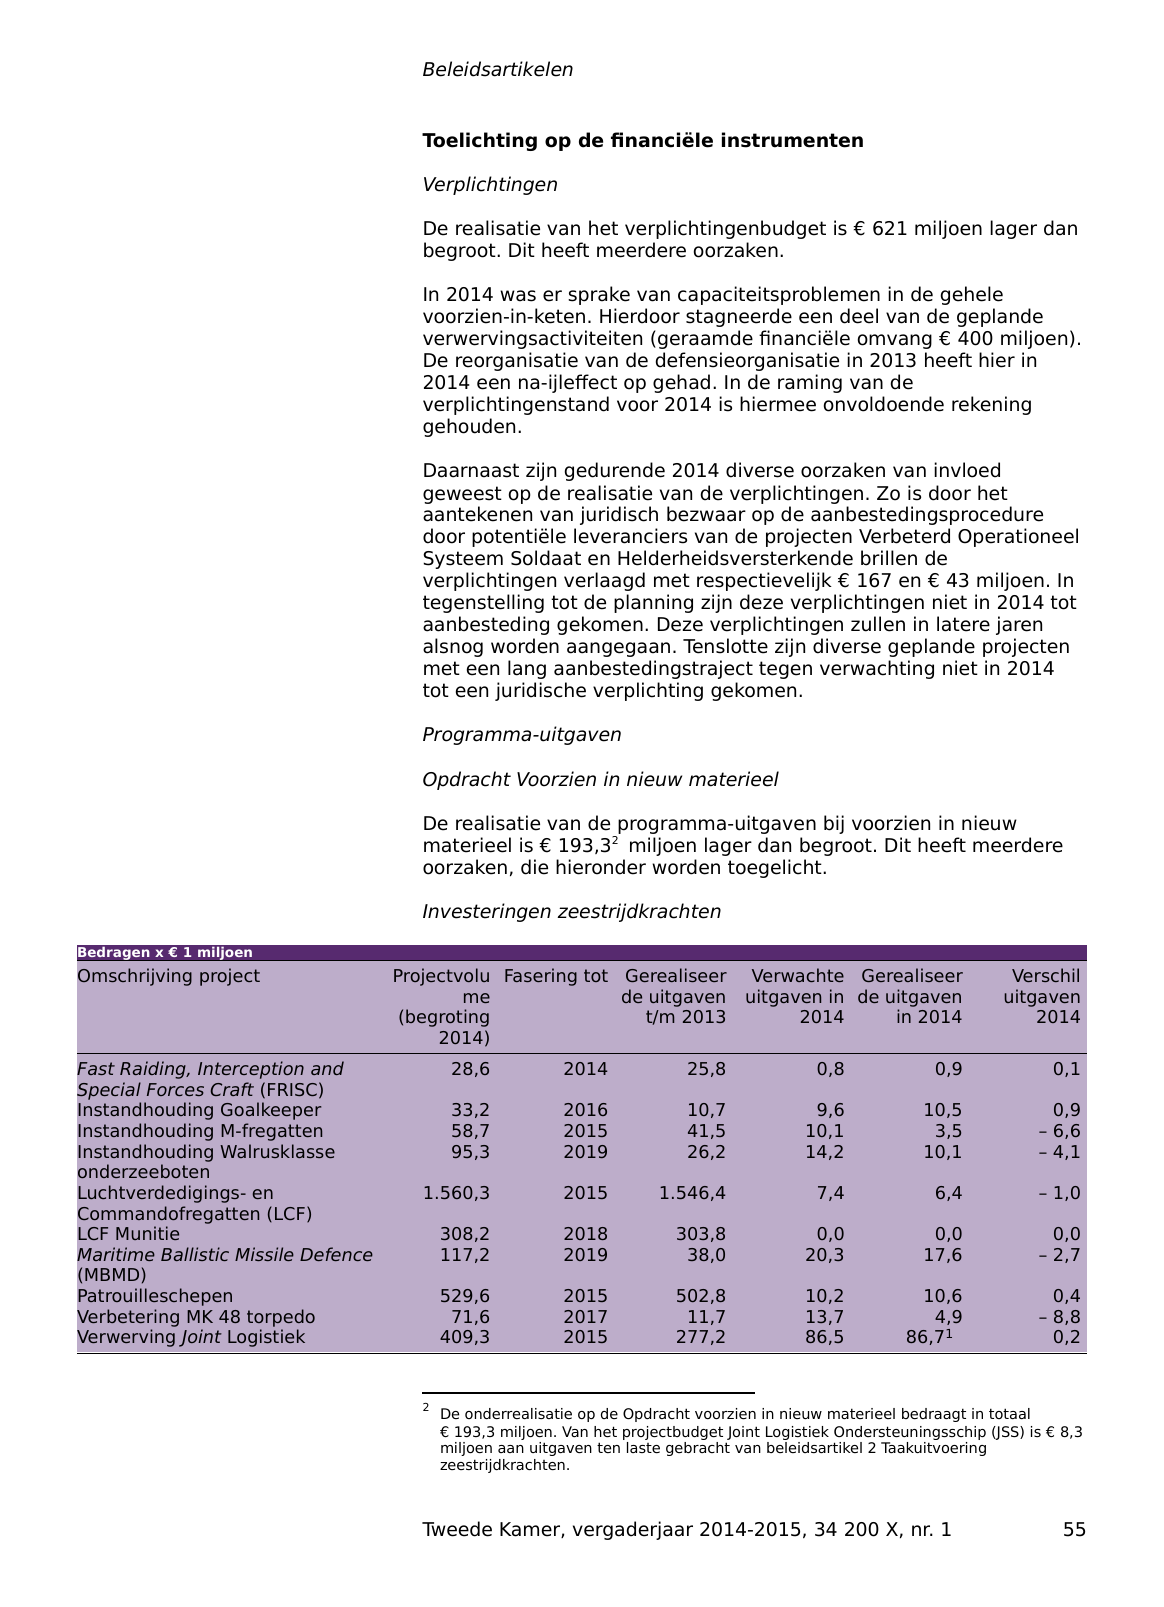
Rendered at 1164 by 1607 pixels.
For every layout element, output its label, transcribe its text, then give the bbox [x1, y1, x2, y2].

table_cell Patrouilleschepen [77, 1286, 378, 1307]
table_cell Verwerving Joint Logistiek [77, 1327, 378, 1352]
table_cell Instandhouding Goalkeeper [77, 1100, 378, 1121]
table_cell 17,6 [850, 1245, 968, 1286]
table_cell LCF Munitie [77, 1224, 378, 1245]
text De onderrealisatie op de Opdracht voorzien in nieuw materieel bedraagt in totaal € 193,3 miljoen. Van het projectbudget Joint Logistiek Ondersteuningsschip (JSS) is € 8,3 miljoen aan uitgaven ten laste gebracht van beleidsartikel 2 Taakuitvoering zeestrijdkrachten. [422, 1402, 1087, 1474]
table_cell 10,2 [732, 1286, 850, 1307]
table_cell – 2,7 [969, 1245, 1087, 1286]
table_cell Maritime Ballistic Missile Defence (MBMD) [77, 1245, 378, 1286]
table_cell 11,7 [614, 1307, 732, 1327]
text De realisatie van het verplichtingenbudget is € 621 miljoen lager dan begroot. Dit heeft meerdere oorzaken. [422, 218, 1087, 262]
table_cell – 1,0 [969, 1183, 1087, 1224]
subtitle Verplichtingen [422, 174, 1087, 196]
table_cell Verbetering MK 48 torpedo [77, 1307, 378, 1327]
table_cell 2018 [496, 1224, 614, 1245]
table_cell Projectvolume (begroting 2014) [378, 961, 496, 1053]
table_cell Verwachte uitgaven in 2014 [732, 961, 850, 1053]
table_cell 13,7 [732, 1307, 850, 1327]
table_cell 0,1 [969, 1054, 1087, 1100]
table_cell 277,2 [614, 1327, 732, 1352]
table_cell 303,8 [614, 1224, 732, 1245]
table_cell Fasering tot [496, 961, 614, 1053]
table_cell 529,6 [378, 1286, 496, 1307]
table_cell 71,6 [378, 1307, 496, 1327]
table_cell 4,9 [850, 1307, 968, 1327]
table_cell 1.546,4 [614, 1183, 732, 1224]
table_cell 33,2 [378, 1100, 496, 1121]
table_cell – 4,1 [969, 1142, 1087, 1183]
table_cell 0,0 [732, 1224, 850, 1245]
subtitle Opdracht Voorzien in nieuw materieel [422, 768, 1087, 791]
table_cell 2015 [496, 1327, 614, 1352]
table_cell 26,2 [614, 1142, 732, 1183]
table_cell 0,0 [850, 1224, 968, 1245]
table_cell – 6,6 [969, 1121, 1087, 1142]
table_cell 0,9 [969, 1100, 1087, 1121]
table_cell 502,8 [614, 1286, 732, 1307]
table_cell 2014 [496, 1054, 614, 1100]
table_cell – 8,8 [969, 1307, 1087, 1327]
table_cell 9,6 [732, 1100, 850, 1121]
table_cell 7,4 [732, 1183, 850, 1224]
table_cell 6,4 [850, 1183, 968, 1224]
table_cell 25,8 [614, 1054, 732, 1100]
subtitle Investeringen zeestrijdkrachten [422, 901, 1087, 923]
table_cell 28,6 [378, 1054, 496, 1100]
table_cell 2017 [496, 1307, 614, 1327]
table_cell 308,2 [378, 1224, 496, 1245]
table_cell 86,71 [850, 1327, 968, 1352]
table_cell 2016 [496, 1100, 614, 1121]
table_cell Verschil uitgaven 2014 [969, 961, 1087, 1053]
table_cell Luchtverdedigings- en Commandofregatten (LCF) [77, 1183, 378, 1224]
text De realisatie van de programma-uitgaven bij voorzien in nieuw materieel is € 193,3 miljoen lager dan begroot. Dit heeft meerdere oorzaken, die hieronder worden toegelicht. [422, 813, 1087, 879]
table_cell Fast Raiding, Interception and Special Forces Craft (FRISC) [77, 1054, 378, 1100]
table_cell Omschrijving project [77, 961, 378, 1053]
table_cell 10,1 [850, 1142, 968, 1183]
table_header Bedragen x € 1 miljoen [77, 945, 1087, 960]
table_cell 0,0 [969, 1224, 1087, 1245]
table_cell 14,2 [732, 1142, 850, 1183]
table_cell Gerealiseerde uitgaven in 2014 [850, 961, 968, 1053]
table_cell 0,2 [969, 1327, 1087, 1352]
table_cell 10,5 [850, 1100, 968, 1121]
subtitle Programma-uitgaven [422, 724, 1087, 746]
table_cell 0,9 [850, 1054, 968, 1100]
table_cell 1.560,3 [378, 1183, 496, 1224]
table_cell 0,8 [732, 1054, 850, 1100]
table_cell 2015 [496, 1183, 614, 1224]
text In 2014 was er sprake van capaciteitsproblemen in de gehele voorzien-in-keten. Hierdoor stagneerde een deel van de geplande verwervingsactiviteiten (geraamde financiële omvang € 400 miljoen). De reorganisatie van de defensieorganisatie in 2013 heeft hier in 2014 een na-ijleffect op gehad. In de raming van de verplichtingenstand voor 2014 is hiermee onvoldoende rekening gehouden. [422, 284, 1087, 438]
table_cell Gerealiseerde uitgaven t/m 2013 [614, 961, 732, 1053]
table_cell 117,2 [378, 1245, 496, 1286]
table_cell 409,3 [378, 1327, 496, 1352]
table_cell 38,0 [614, 1245, 732, 1286]
table_cell 2015 [496, 1286, 614, 1307]
table_cell 0,4 [969, 1286, 1087, 1307]
table_cell 58,7 [378, 1121, 496, 1142]
text Daarnaast zijn gedurende 2014 diverse oorzaken van invloed geweest op de realisatie van de verplichtingen. Zo is door het aantekenen van juridisch bezwaar op de aanbestedingsprocedure door potentiële leveranciers van de projecten Verbeterd Operationeel Systeem Soldaat en Helderheidsversterkende brillen de verplichtingen verlaagd met respectievelijk € 167 en € 43 miljoen. In tegenstelling tot de planning zijn deze verplichtingen niet in 2014 tot aanbesteding gekomen. Deze verplichtingen zullen in latere jaren alsnog worden aangegaan. Tenslotte zijn diverse geplande projecten met een lang aanbestedingstraject tegen verwachting niet in 2014 tot een juridische verplichting gekomen. [422, 460, 1087, 702]
table_cell 10,7 [614, 1100, 732, 1121]
table_cell 2019 [496, 1245, 614, 1286]
table_cell Instandhouding M-fregatten [77, 1121, 378, 1142]
table_cell 10,1 [732, 1121, 850, 1142]
table_cell 41,5 [614, 1121, 732, 1142]
subtitle Toelichting op de financiële instrumenten [422, 130, 1087, 152]
table_cell 2019 [496, 1142, 614, 1183]
table_cell 95,3 [378, 1142, 496, 1183]
table_cell 10,6 [850, 1286, 968, 1307]
table_cell 3,5 [850, 1121, 968, 1142]
table_cell Instandhouding Walrusklasse onderzeeboten [77, 1142, 378, 1183]
table_cell 20,3 [732, 1245, 850, 1286]
table_cell 86,5 [732, 1327, 850, 1352]
table_cell 2015 [496, 1121, 614, 1142]
